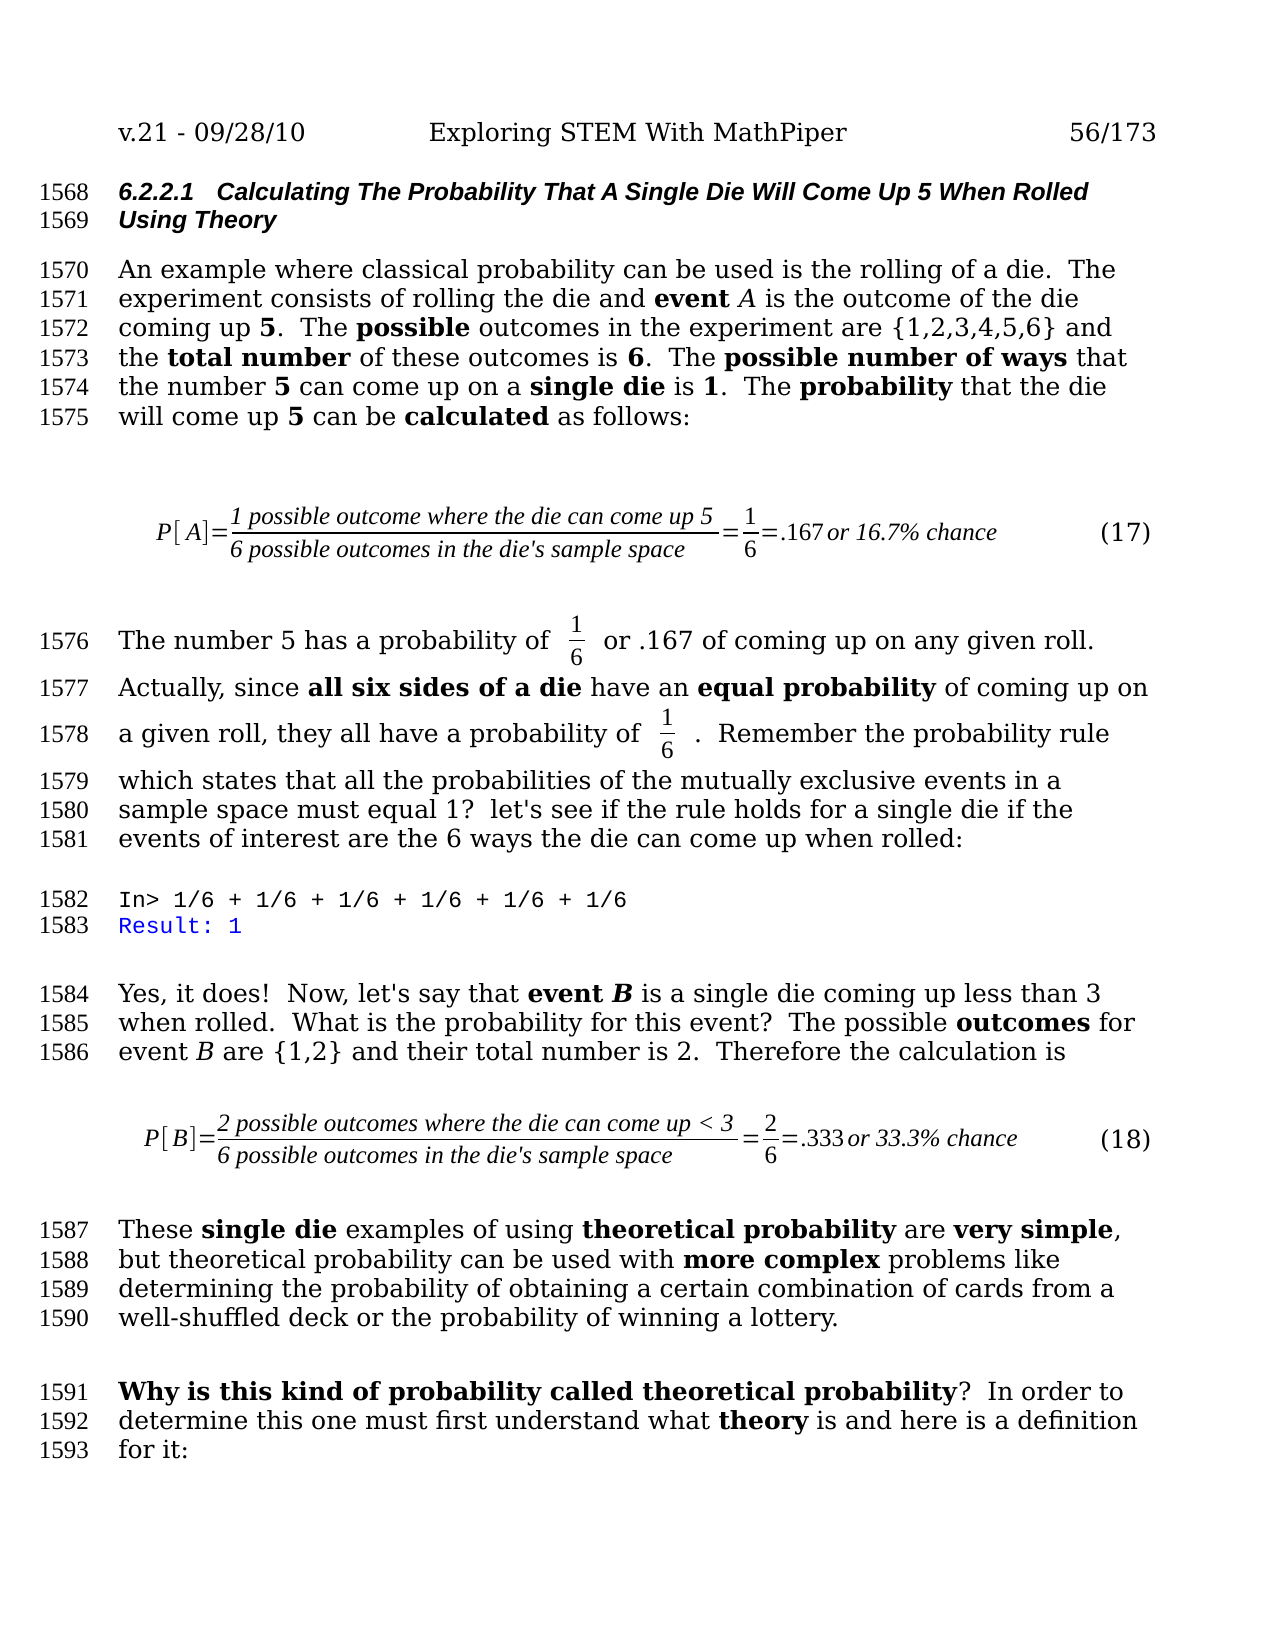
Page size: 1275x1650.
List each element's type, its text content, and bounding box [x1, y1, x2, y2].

table_header (17) [1041, 495, 1157, 571]
subtitle Calculating The Probability That A Single Die Will Come Up 5 When Rolled Using Theory [118, 177, 1157, 234]
text In> 1/6 + 1/6 + 1/6 + 1/6 + 1/6 + 1/6 [118, 888, 1157, 914]
text Why is this kind of probability called theoretical probability? In order to determine this one must first understand what theory is and here is a definition for it: [118, 1376, 1157, 1464]
text These single die examples of using theoretical probability are very simple, but theoretical probability can be used with more complex problems like determining the probability of obtaining a certain combination of cards from a well-shuffled deck or the probability of winning a lottery. [118, 1215, 1157, 1332]
table_header [118, 1102, 1041, 1177]
text Result: 1 [118, 914, 1157, 940]
table_header (18) [1041, 1102, 1157, 1177]
text Yes, it does! Now, let's say that event B is a single die coming up less than 3 when rolled. What is the probability for this event? The possible outcomes for event B are {1,2} and their total number is 2. Therefore the calculation is [118, 978, 1157, 1066]
text The number 5 has a probability ofor .167 of coming up on any given roll. Actually, since all six sides of a die have an equal probability of coming up on a given roll, they all have a probability of. Remember the probability rule which states that all the probabilities of the mutually exclusive events in a sample space must equal 1? let's see if the rule holds for a single die if the events of interest are the 6 ways the die can come up when rolled: [118, 609, 1157, 853]
text An example where classical probability can be used is the rolling of a die. The experiment consists of rolling the die and event A is the outcome of the die coming up 5. The possible outcomes in the experiment are {1,2,3,4,5,6} and the total number of these outcomes is 6. The possible number of ways that the number 5 can come up on a single die is 1. The probability that the die will come up 5 can be calculated as follows: [118, 255, 1157, 431]
table_header [118, 495, 1041, 571]
